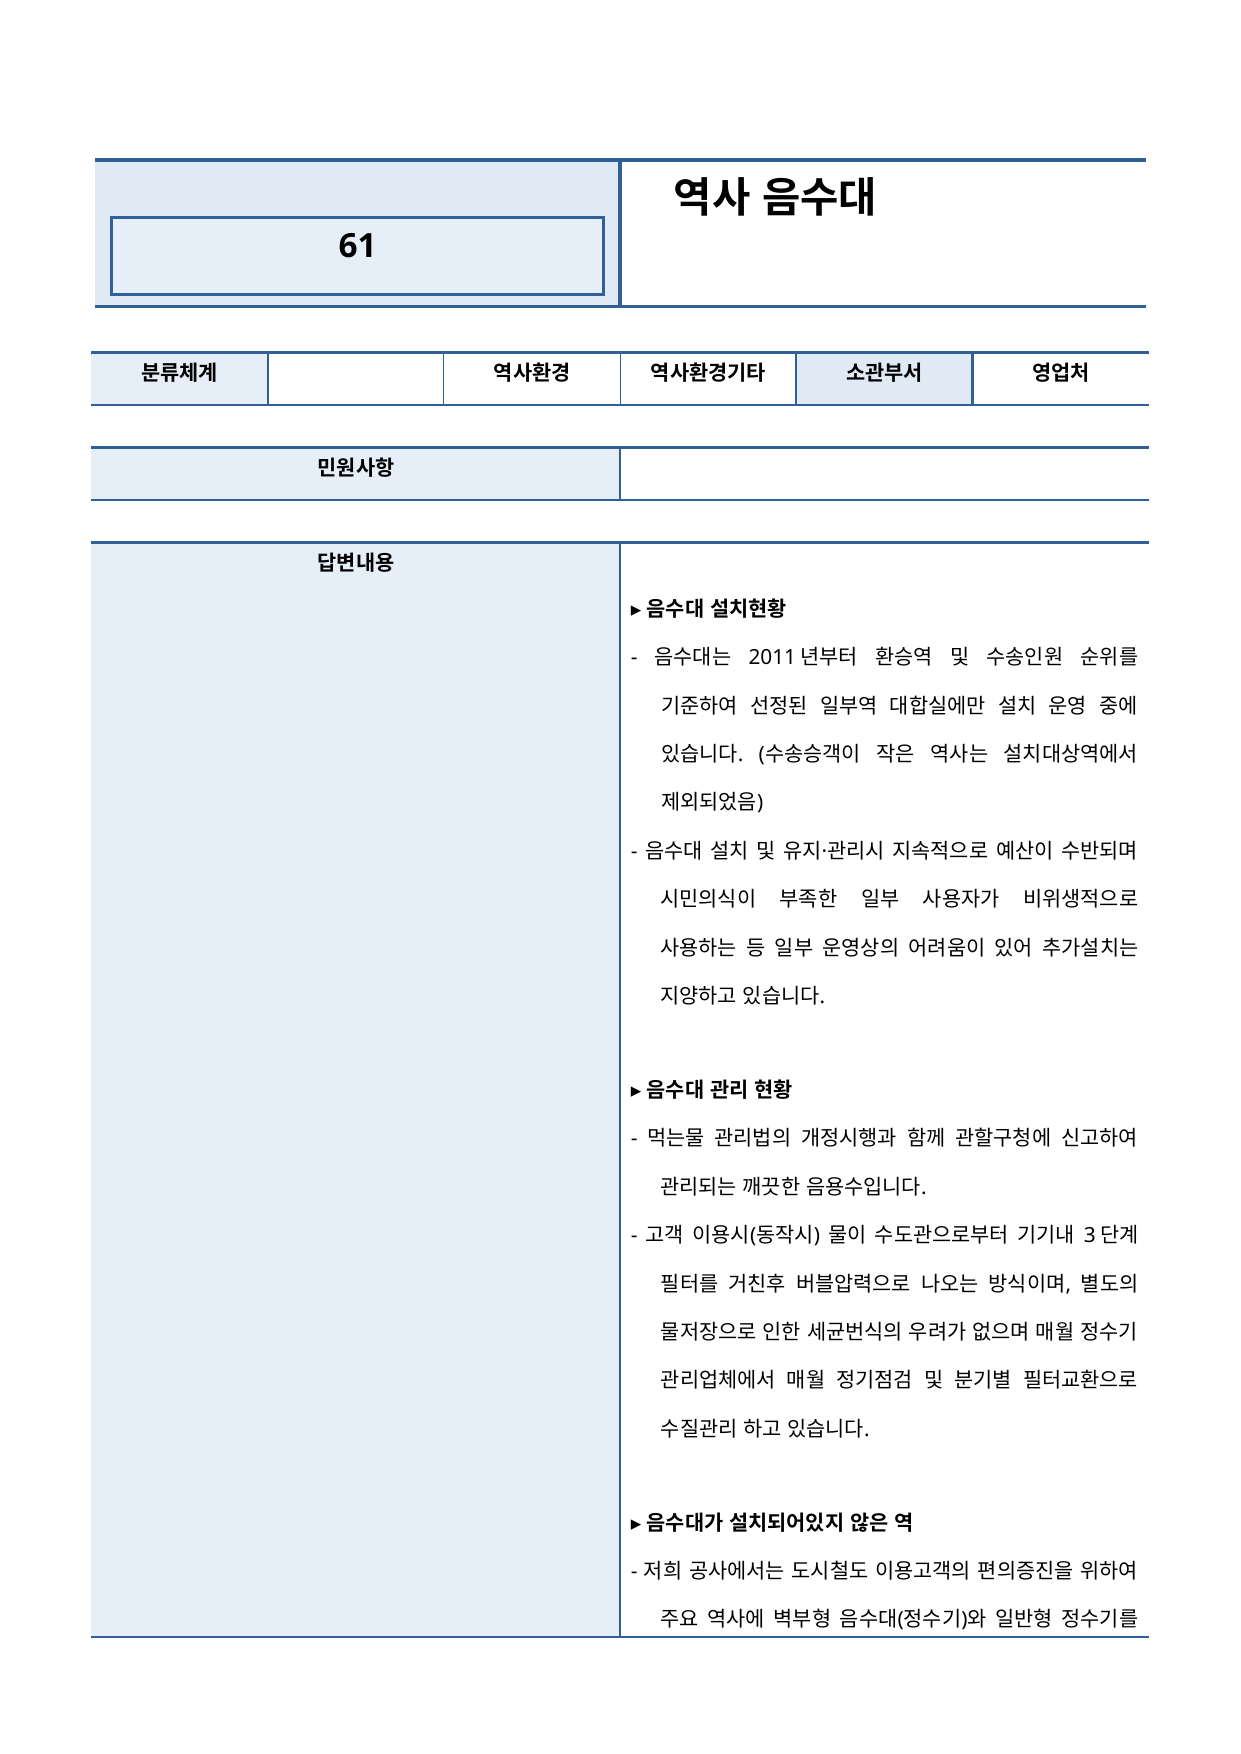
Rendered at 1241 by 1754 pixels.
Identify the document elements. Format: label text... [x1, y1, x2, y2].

table_header 61 [113, 219, 602, 293]
table_header 역사 음수대 [622, 162, 1146, 305]
table_header 영업처 [974, 354, 1149, 404]
table_header [269, 354, 443, 404]
table_header [95, 162, 618, 305]
table_header ▸ 음수대 설치현황 - 음수대는 2011년부터 환승역 및 수송인원 순위를 기준하여 선정된 일부역 대합실에만 설치 운영 중에 있습니다. (수송승객이 작은 역사는 설치대상역에서 제외되었음) - 음수대 설치 및 유지·관리시 지속적으로 예산이 수반되며 시민의식이 부족한 일부 사용자가 비위생적으로 사용하는 등 일부 운영상의 어려움이 있어 추가설치는 지양하고 있습니다. ▸ 음수대 관리 현황 - 먹는물 관리법의 개정시행과 함께 관할구청에 신고하여 관리되는 깨끗한 음용수입니다. - 고객 이용시(동작시) 물이 수도관으로부터 기기내 3단계 필터를 거친후 버블압력으로 나오는 방식이며, 별도의 물저장으로 인한 세균번식의 우려가 없으며 매월 정수기 관리업체에서 매월 정기점검 및 분기별 필터교환으로 수질관리 하고 있습니다. ▸ 음수대가 설치되어있지 않은 역 - 저희 공사에서는 도시철도 이용고객의 편의증진을 위하여 주요 역사에 벽부형 음수대(정수기)와 일반형 정수기를 [621, 544, 1149, 1636]
table_header 민원사항 [91, 449, 619, 499]
table_header 역사환경기타 [621, 354, 795, 404]
table_header 소관부서 [797, 354, 971, 404]
table_header 답변내용 [91, 544, 619, 1636]
table_header [621, 449, 1149, 499]
table_header 역사환경 [444, 354, 620, 404]
table_header 분류체계 [91, 354, 267, 404]
